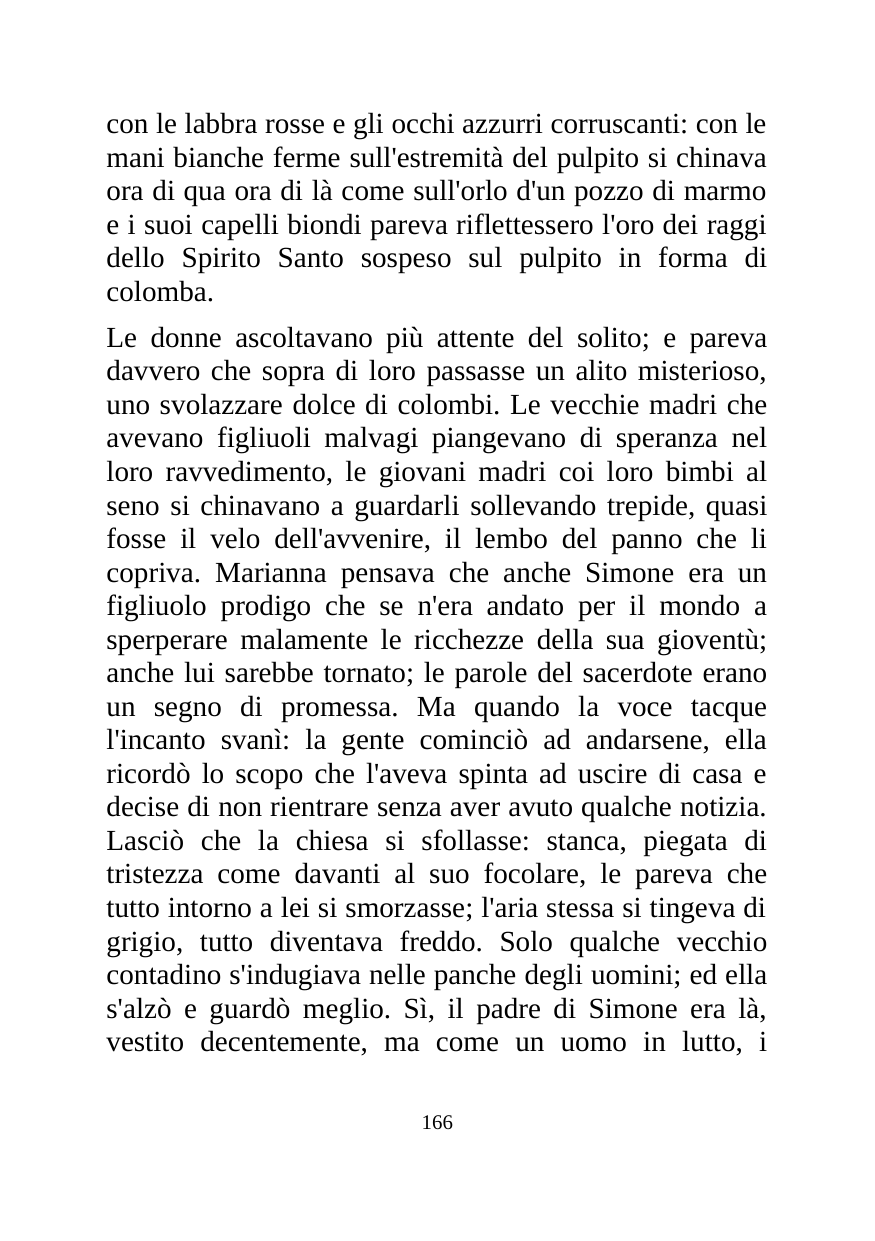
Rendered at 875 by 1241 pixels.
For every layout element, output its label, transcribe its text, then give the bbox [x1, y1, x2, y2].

text Le donne ascoltavano più attente del solito; e pareva davvero che sopra di loro passasse un alito misterioso, uno svolazzare dolce di colombi. Le vecchie madri che avevano figliuoli malvagi piangevano di speranza nel loro ravvedimento, le giovani madri coi loro bimbi al seno si chinavano a guardarli sollevando trepide, quasi fosse il velo dell'avvenire, il lembo del panno che li copriva. Marianna pensava che anche Simone era un figliuolo prodigo che se n'era andato per il mondo a sperperare malamente le ricchezze della sua gioventù; anche lui sarebbe tornato; le parole del sacerdote erano un segno di promessa. Ma quando la voce tacque l'incanto svanì: la gente cominciò ad andarsene, ella ricordò lo scopo che l'aveva spinta ad uscire di casa e decise di non rientrare senza aver avuto qualche notizia. Lasciò che la chiesa si sfollasse: stanca, piegata di tristezza come davanti al suo focolare, le pareva che tutto intorno a lei si smorzasse; l'aria stessa si tingeva di grigio, tutto diventava freddo. Solo qualche vecchio contadino s'indugiava nelle panche degli uomini; ed ella s'alzò e guardò meglio. Sì, il padre di Simone era là, vestito decentemente, ma come un uomo in lutto, i [106, 320, 768, 1058]
text con le labbra rosse e gli occhi azzurri corruscanti: con le mani bianche ferme sull'estremità del pulpito si chinava ora di qua ora di là come sull'orlo d'un pozzo di marmo e i suoi capelli biondi pareva riflettessero l'oro dei raggi dello Spirito Santo sospeso sul pulpito in forma di colomba. [106, 106, 768, 307]
